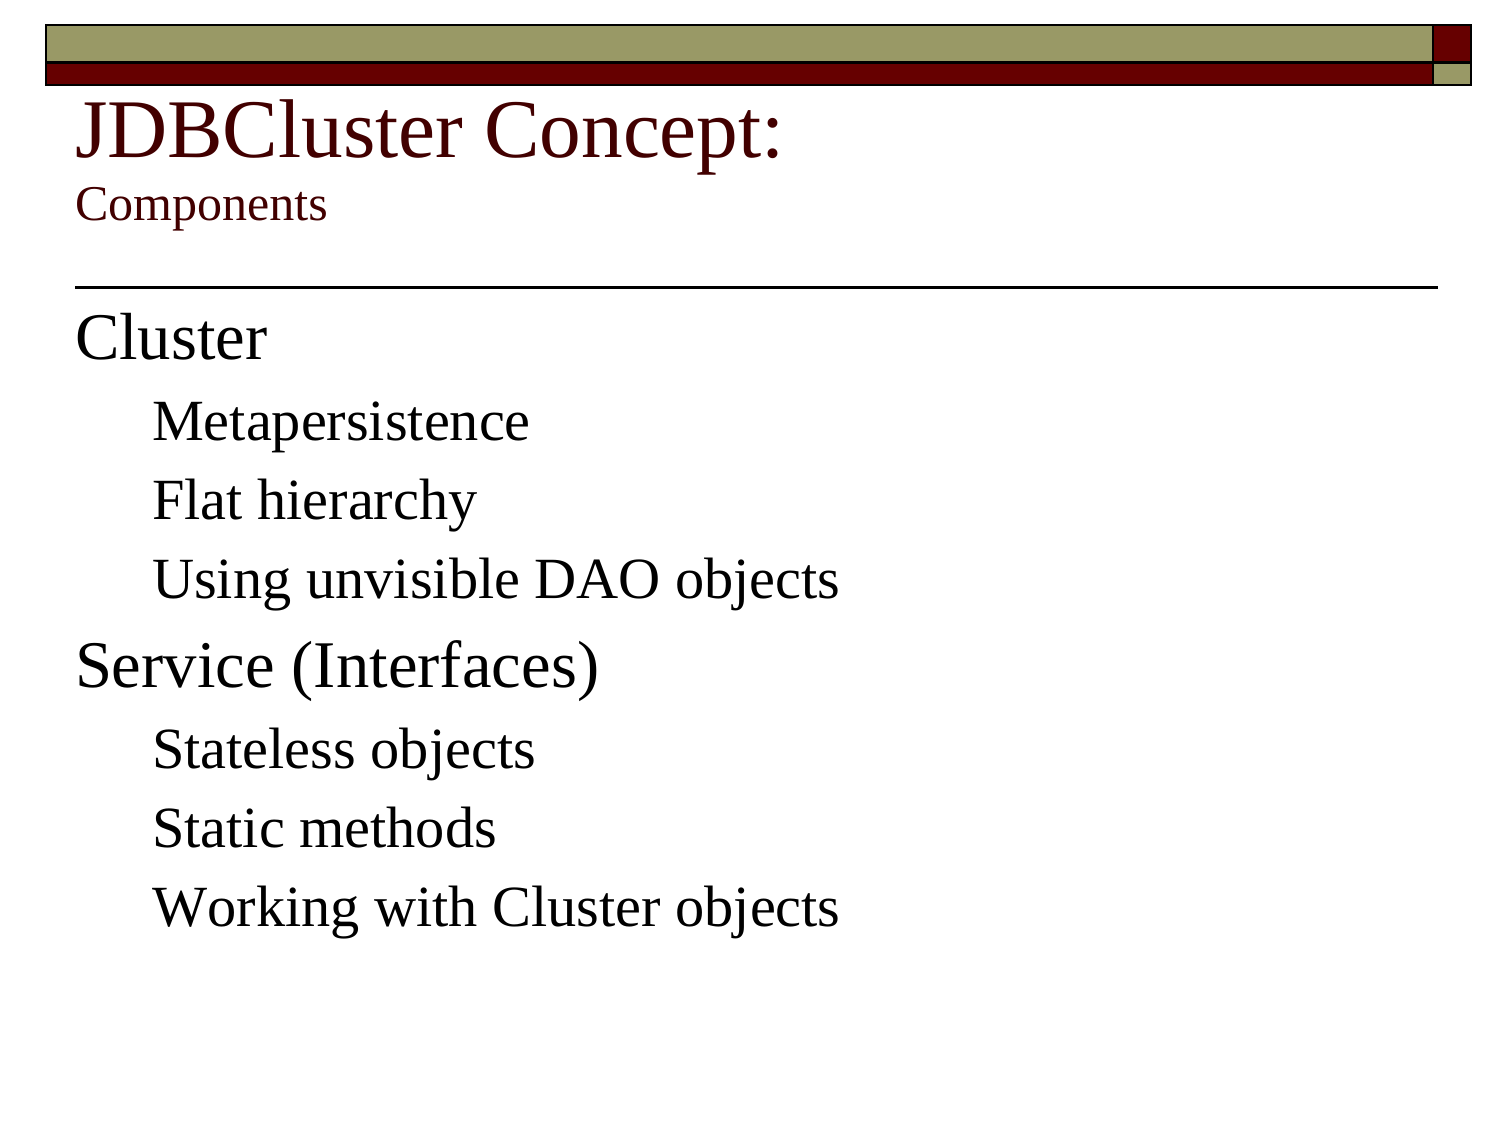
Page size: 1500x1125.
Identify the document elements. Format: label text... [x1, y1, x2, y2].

list Cluster Metapersistence Flat hierarchy Using unvisible DAO objects Service (Interfaces) Stateless objects Static methods Working with Cluster objects [75, 299, 1426, 1006]
title JDBCluster Concept: Components [75, 39, 1426, 276]
